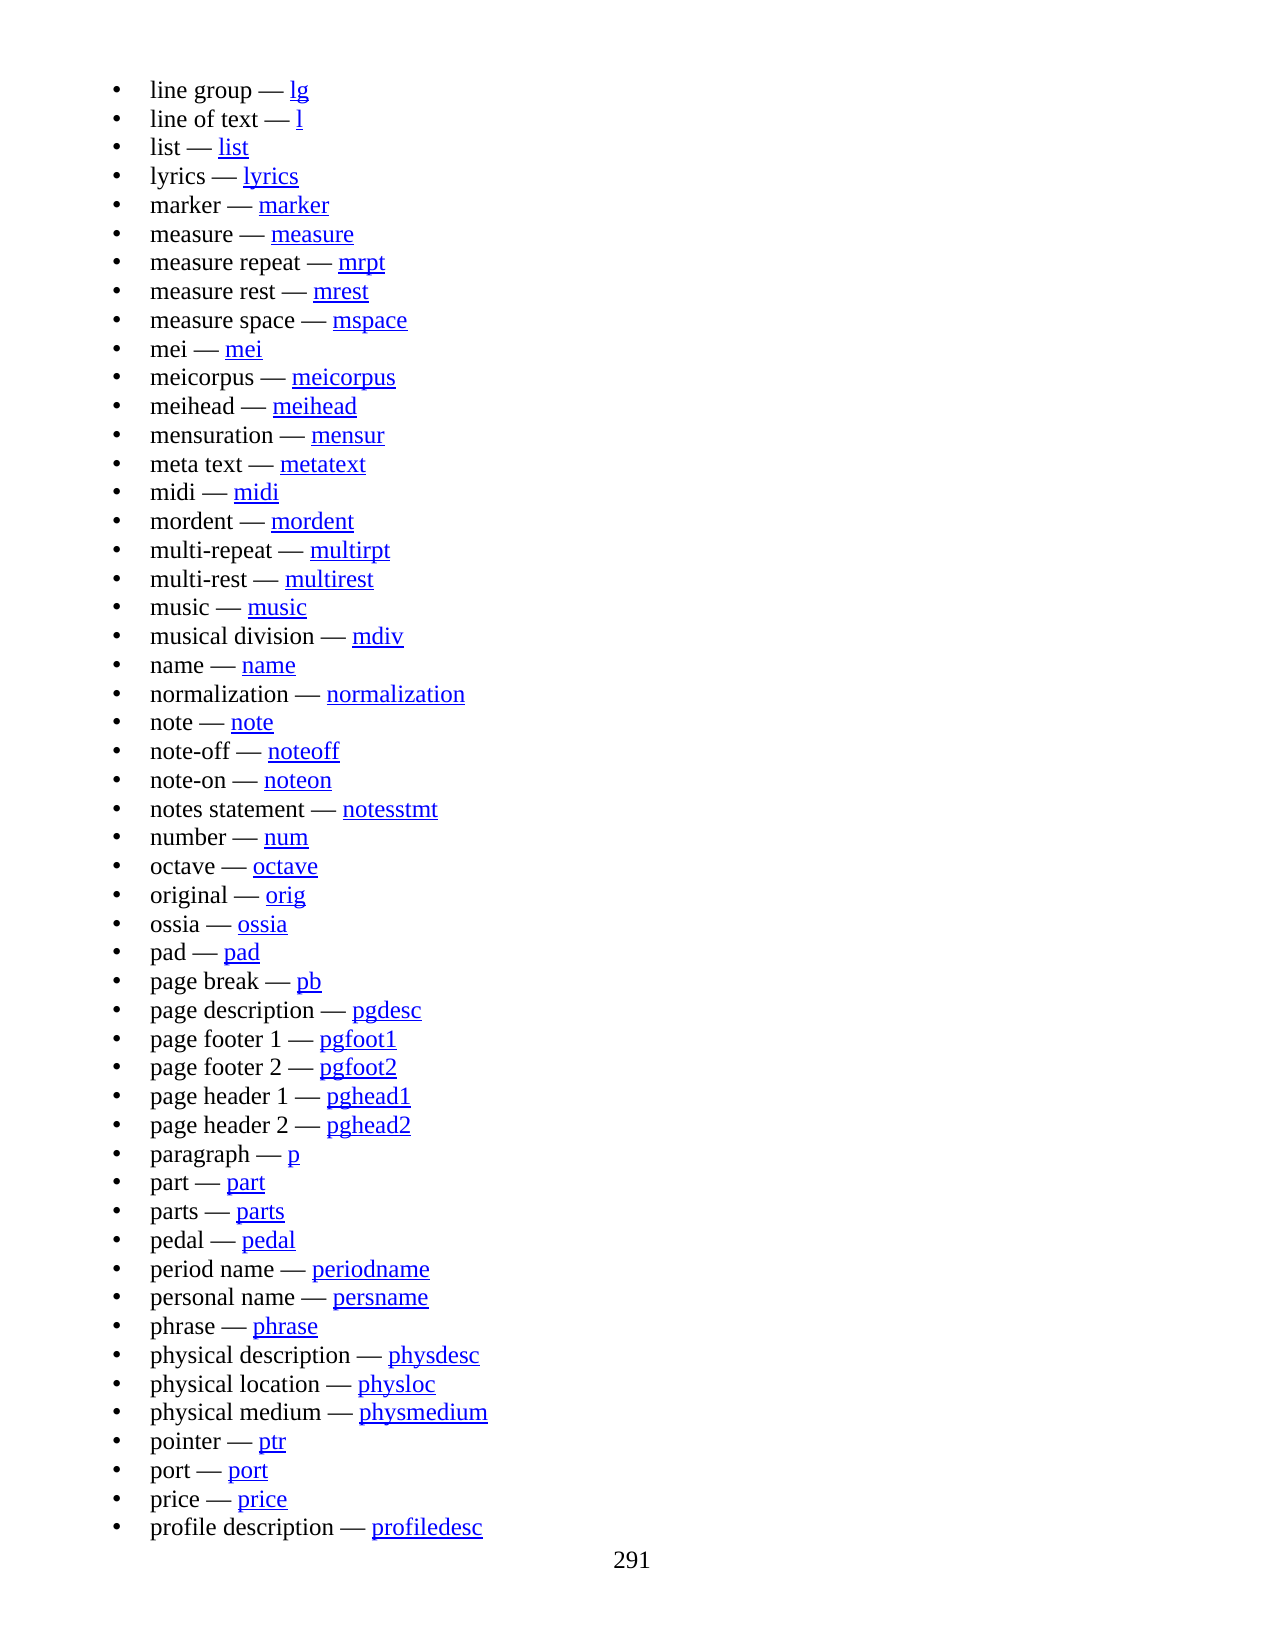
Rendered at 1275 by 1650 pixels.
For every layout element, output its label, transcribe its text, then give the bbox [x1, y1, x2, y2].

list price ― price [112, 1484, 1200, 1512]
list physical location ― physloc [112, 1369, 1200, 1397]
list measure space ― mspace [112, 305, 1200, 334]
list part ― part [112, 1167, 1200, 1196]
list mei ― mei [112, 334, 1200, 362]
list meta text ― metatext [112, 449, 1200, 477]
list pointer ― ptr [112, 1426, 1200, 1455]
list meicorpus ― meicorpus [112, 362, 1200, 391]
list multi-repeat ― multirpt [112, 535, 1200, 564]
list pedal ― pedal [112, 1225, 1200, 1254]
list octave ― octave [112, 851, 1200, 880]
list list ― list [112, 132, 1200, 161]
list original ― orig [112, 880, 1200, 909]
list measure rest ― mrest [112, 276, 1200, 305]
list period name ― periodname [112, 1254, 1200, 1282]
list note ― note [112, 707, 1200, 736]
list physical medium ― physmedium [112, 1397, 1200, 1426]
list personal name ― persname [112, 1282, 1200, 1311]
list music ― music [112, 592, 1200, 621]
list page header 1 ― pghead1 [112, 1081, 1200, 1110]
list phrase ― phrase [112, 1311, 1200, 1340]
list note-on ― noteon [112, 765, 1200, 794]
list multi-rest ― multirest [112, 564, 1200, 592]
list profile description ― profiledesc [112, 1512, 1200, 1541]
list page description ― pgdesc [112, 995, 1200, 1024]
list port ― port [112, 1455, 1200, 1484]
list page footer 2 ― pgfoot2 [112, 1052, 1200, 1081]
list physical description ― physdesc [112, 1340, 1200, 1369]
list ossia ― ossia [112, 909, 1200, 937]
list page footer 1 ― pgfoot1 [112, 1024, 1200, 1052]
list page break ― pb [112, 966, 1200, 995]
list paragraph ― p [112, 1139, 1200, 1167]
list line group ― lg [112, 75, 1200, 104]
list name ― name [112, 650, 1200, 679]
list number ― num [112, 822, 1200, 851]
list normalization ― normalization [112, 679, 1200, 707]
list midi ― midi [112, 477, 1200, 506]
list mensuration ― mensur [112, 420, 1200, 449]
list mordent ― mordent [112, 506, 1200, 535]
list page header 2 ― pghead2 [112, 1110, 1200, 1139]
list musical division ― mdiv [112, 621, 1200, 650]
list note-off ― noteoff [112, 736, 1200, 765]
list notes statement ― notesstmt [112, 794, 1200, 822]
list marker ― marker [112, 190, 1200, 219]
list meihead ― meihead [112, 391, 1200, 420]
list measure repeat ― mrpt [112, 247, 1200, 276]
list measure ― measure [112, 219, 1200, 247]
list pad ― pad [112, 937, 1200, 966]
list parts ― parts [112, 1196, 1200, 1225]
list line of text ― l [112, 104, 1200, 132]
list lyrics ― lyrics [112, 161, 1200, 190]
